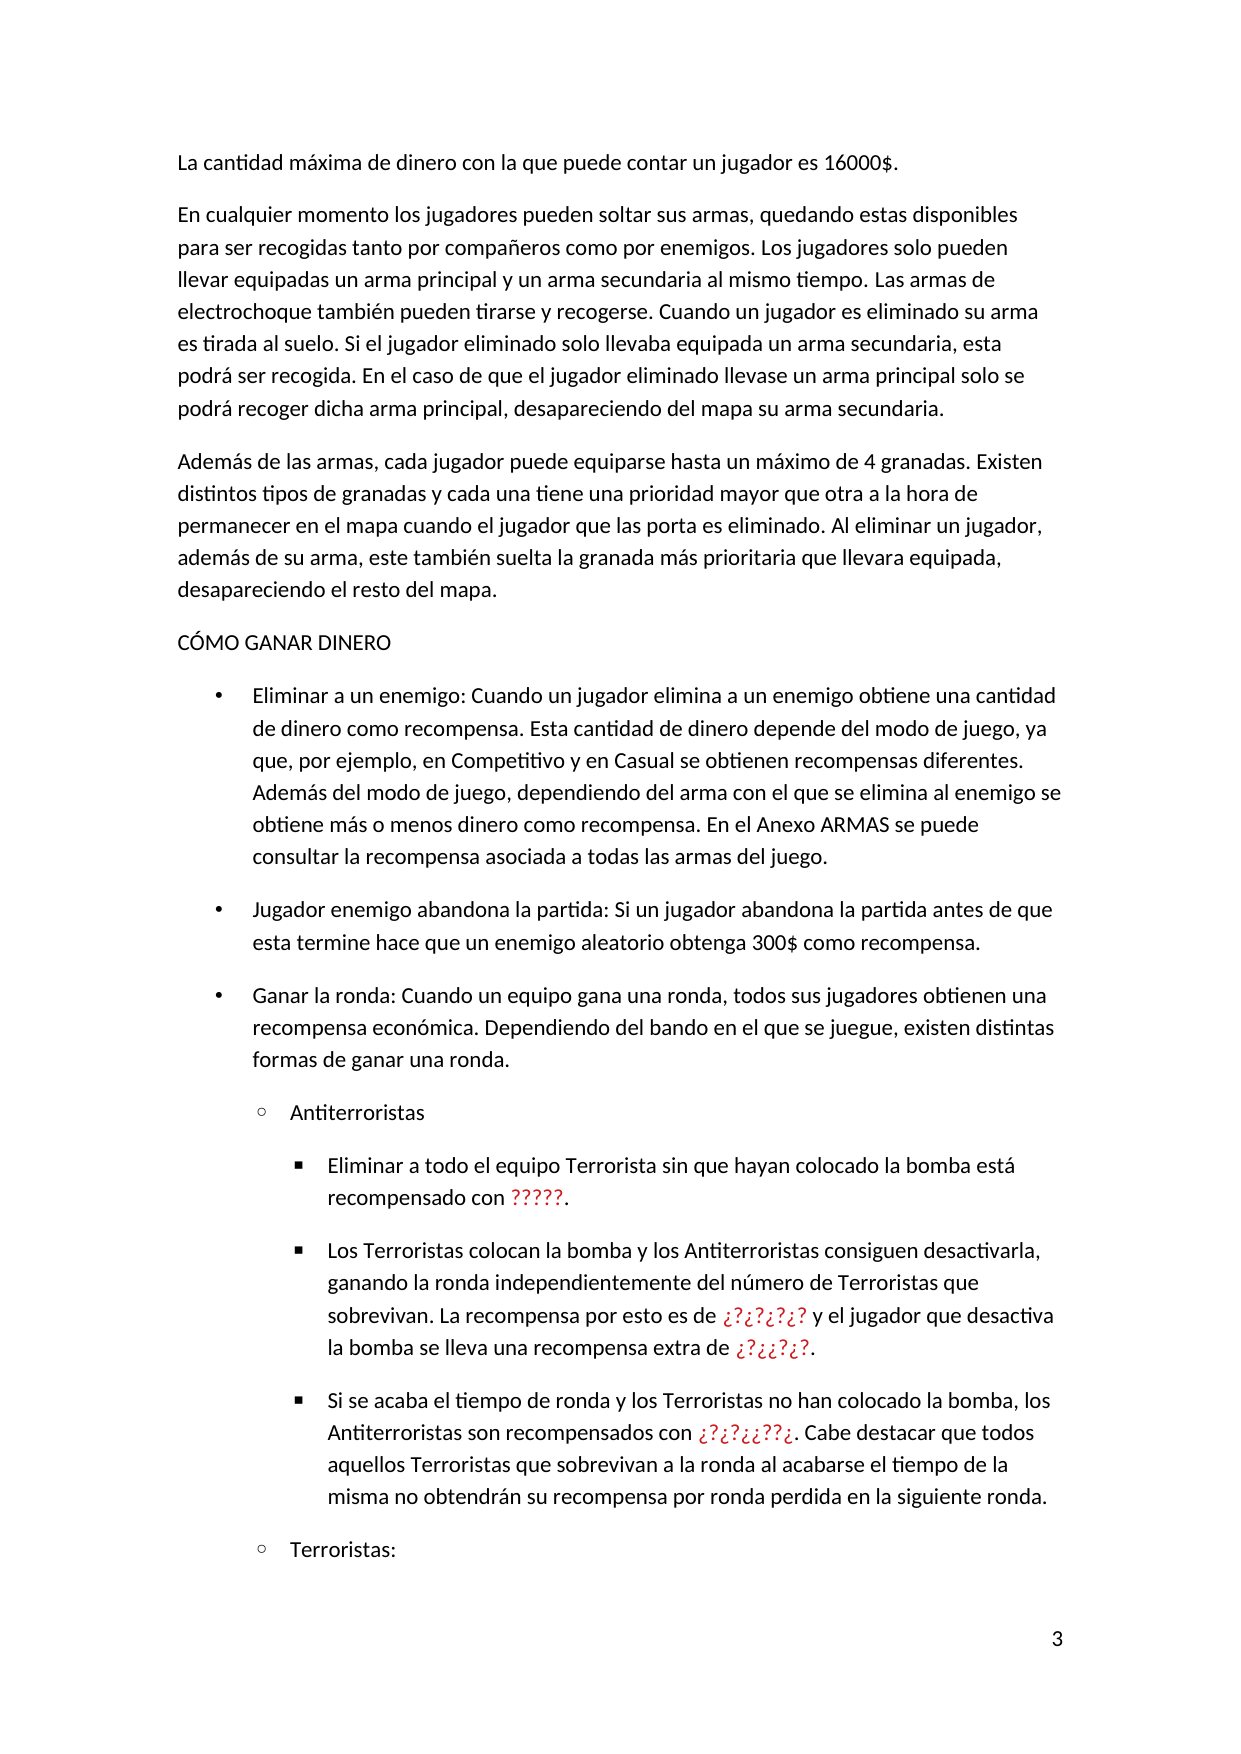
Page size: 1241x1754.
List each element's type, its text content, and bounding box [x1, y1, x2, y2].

list Ganar la ronda: Cuando un equipo gana una ronda, todos sus jugadores obtienen una recompensa económica. Dependiendo del bando en el que se juegue, existen distintas formas de ganar una ronda. [215, 981, 1063, 1073]
list Eliminar a todo el equipo Terrorista sin que hayan colocado la bomba está recompensado con ?????. [290, 1151, 1063, 1211]
text CÓMO GANAR DINERO [177, 628, 1063, 657]
text Además de las armas, cada jugador puede equiparse hasta un máximo de 4 granadas. Existen distintos tipos de granadas y cada una tiene una prioridad mayor que otra a la hora de permanecer en el mapa cuando el jugador que las porta es eliminado. Al eliminar un jugador, además de su arma, este también suelta la granada más prioritaria que llevara equipada, desapareciendo el resto del mapa. [177, 447, 1063, 603]
list Terroristas: [252, 1536, 1063, 1563]
text En cualquier momento los jugadores pueden soltar sus armas, quedando estas disponibles para ser recogidas tanto por compañeros como por enemigos. Los jugadores solo pueden llevar equipadas un arma principal y un arma secundaria al mismo tiempo. Las armas de electrochoque también pueden tirarse y recogerse. Cuando un jugador es eliminado su arma es tirada al suelo. Si el jugador eliminado solo llevaba equipada un arma secundaria, esta podrá ser recogida. En el caso de que el jugador eliminado llevase un arma principal solo se podrá recoger dicha arma principal, desapareciendo del mapa su arma secundaria. [177, 201, 1063, 422]
text La cantidad máxima de dinero con la que puede contar un jugador es 16000$. [177, 148, 1063, 176]
list Si se acaba el tiempo de ronda y los Terroristas no han colocado la bomba, los Antiterroristas son recompensados con ¿?¿?¿¿??¿. Cabe destacar que todos aquellos Terroristas que sobrevivan a la ronda al acabarse el tiempo de la misma no obtendrán su recompensa por ronda perdida en la siguiente ronda. [290, 1386, 1063, 1511]
list Los Terroristas colocan la bomba y los Antiterroristas consiguen desactivarla, ganando la ronda independientemente del número de Terroristas que sobrevivan. La recompensa por esto es de ¿?¿?¿?¿? y el jugador que desactiva la bomba se lleva una recompensa extra de ¿?¿¿?¿?. [290, 1236, 1063, 1361]
list Jugador enemigo abandona la partida: Si un jugador abandona la partida antes de que esta termine hace que un enemigo aleatorio obtenga 300$ como recompensa. [215, 896, 1063, 956]
list Eliminar a un enemigo: Cuando un jugador elimina a un enemigo obtiene una cantidad de dinero como recompensa. Esta cantidad de dinero depende del modo de juego, ya que, por ejemplo, en Competitivo y en Casual se obtienen recompensas diferentes. Además del modo de juego, dependiendo del arma con el que se elimina al enemigo se obtiene más o menos dinero como recompensa. En el Anexo ARMAS se puede consultar la recompensa asociada a todas las armas del juego. [215, 682, 1063, 871]
list Antiterroristas [252, 1098, 1063, 1126]
